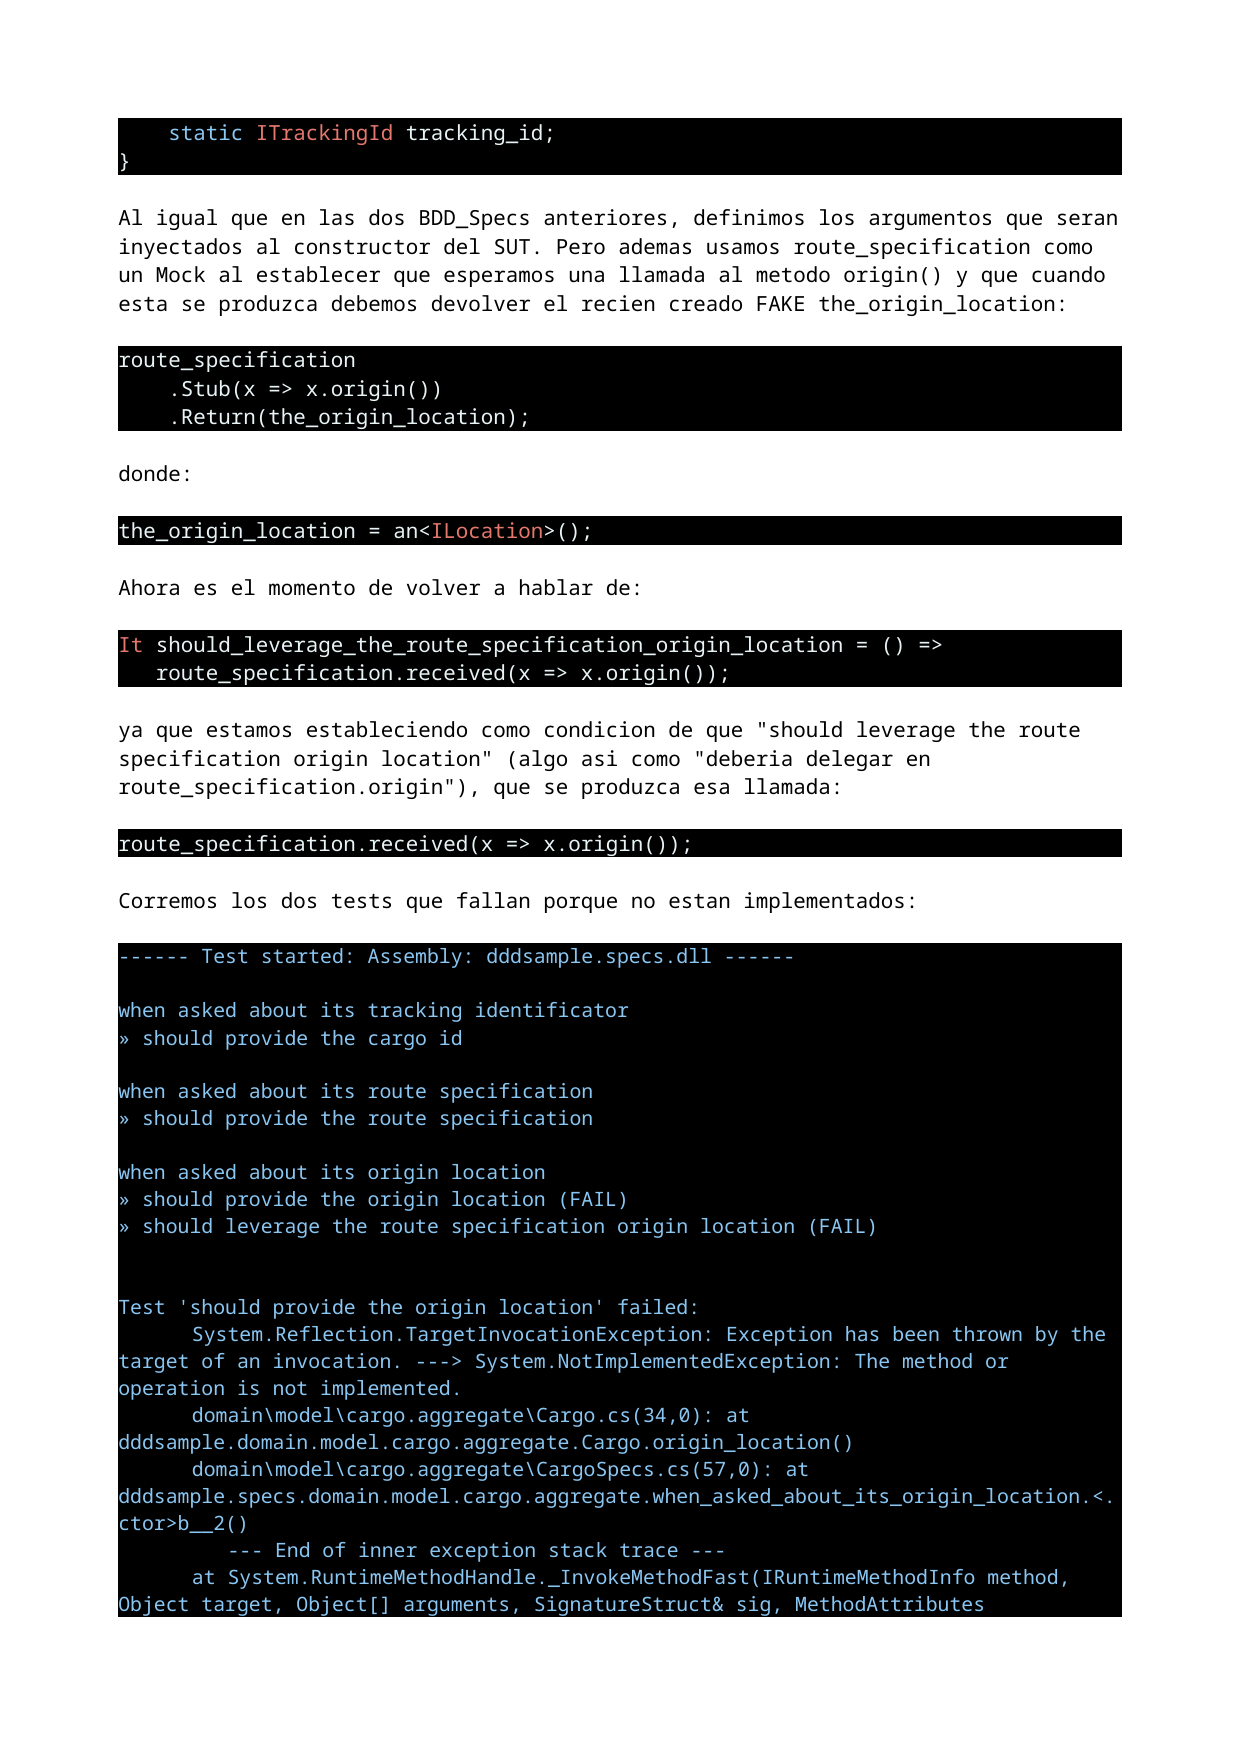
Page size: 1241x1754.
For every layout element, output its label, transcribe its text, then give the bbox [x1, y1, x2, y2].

text at System.RuntimeMethodHandle._InvokeMethodFast(IRuntimeMethodInfo method, Object target, Object[] arguments, SignatureStruct& sig, MethodAttributes [118, 1563, 1122, 1617]
text --- End of inner exception stack trace --- [118, 1536, 1122, 1563]
text .Stub(x => x.origin()) [118, 374, 1122, 402]
text when asked about its origin location [118, 1159, 1122, 1186]
text System.Reflection.TargetInvocationException: Exception has been thrown by the target of an invocation. ---> System.NotImplementedException: The method or operation is not implemented. [118, 1321, 1122, 1401]
text } [118, 147, 1122, 175]
text » should leverage the route specification origin location (FAIL) [118, 1213, 1122, 1239]
text » should provide the cargo id [118, 1024, 1122, 1051]
text the_origin_location = an<ILocation>(); [118, 516, 1122, 545]
text ------ Test started: Assembly: dddsample.specs.dll ------ [118, 943, 1122, 970]
text route_specification.received(x => x.origin()); [118, 658, 1122, 687]
text Corremos los dos tests que fallan porque no estan implementados: [118, 886, 1122, 914]
text route_specification [118, 346, 1122, 374]
text domain\model\cargo.aggregate\Cargo.cs(34,0): at dddsample.domain.model.cargo.aggregate.Cargo.origin_location() [118, 1401, 1122, 1455]
text domain\model\cargo.aggregate\CargoSpecs.cs(57,0): at dddsample.specs.domain.model.cargo.aggregate.when_asked_about_its_origin_location.<.ctor>b__2() [118, 1455, 1122, 1536]
text » should provide the route specification [118, 1105, 1122, 1132]
text Al igual que en las dos BDD_Specs anteriores, definimos los argumentos que seran inyectados al constructor del SUT. Pero ademas usamos route_specification como un Mock al establecer que esperamos una llamada al metodo origin() y que cuando esta se produzca debemos devolver el recien creado FAKE the_origin_location: [118, 203, 1122, 317]
text Ahora es el momento de volver a hablar de: [118, 573, 1122, 602]
text It should_leverage_the_route_specification_origin_location = () => [118, 630, 1122, 658]
text .Return(the_origin_location); [118, 402, 1122, 431]
text route_specification.received(x => x.origin()); [118, 829, 1122, 857]
text ya que estamos estableciendo como condicion de que "should leverage the route specification origin location" (algo asi como "deberia delegar en route_specification.origin"), que se produzca esa llamada: [118, 715, 1122, 801]
text when asked about its route specification [118, 1078, 1122, 1105]
text when asked about its tracking identificator [118, 997, 1122, 1024]
text Test 'should provide the origin location' failed: [118, 1293, 1122, 1321]
text static ITrackingId tracking_id; [118, 118, 1122, 147]
text donde: [118, 459, 1122, 488]
text » should provide the origin location (FAIL) [118, 1186, 1122, 1213]
